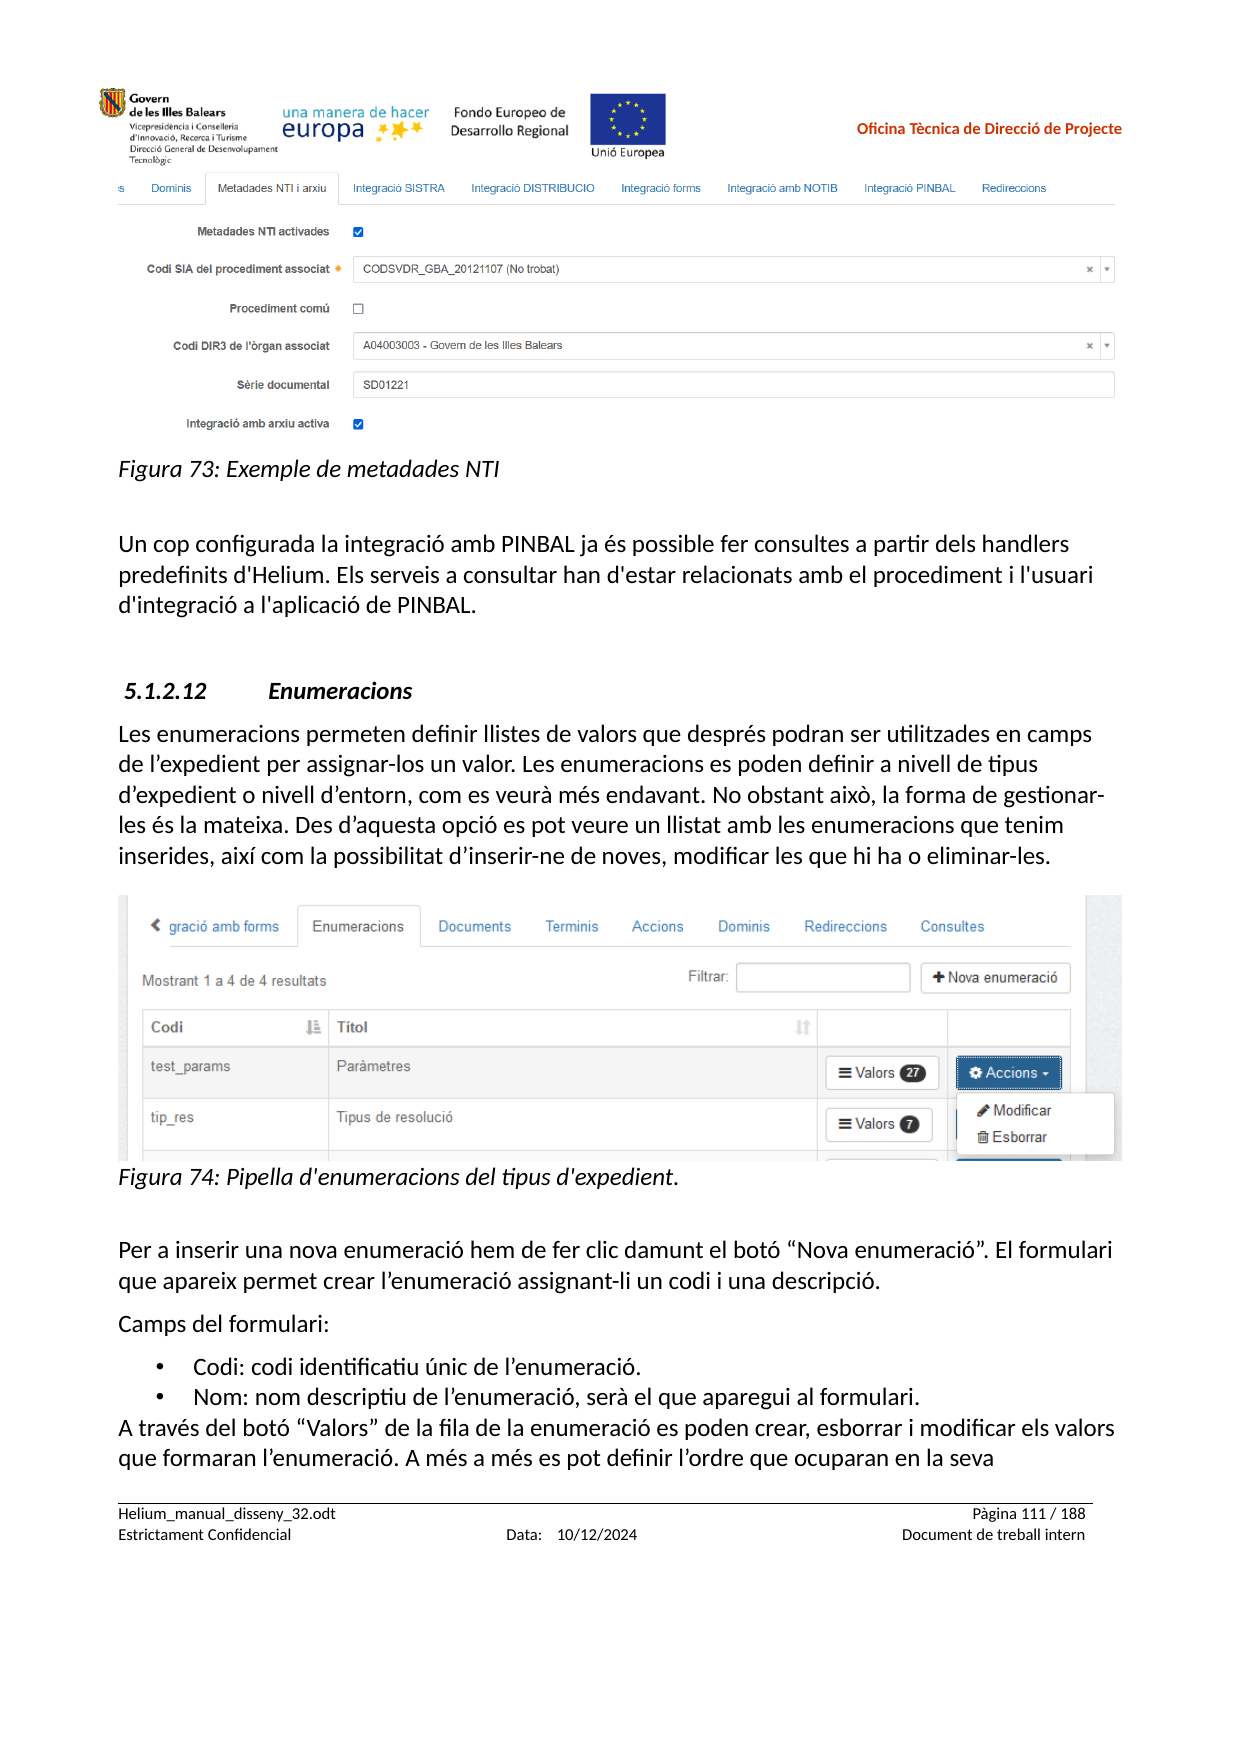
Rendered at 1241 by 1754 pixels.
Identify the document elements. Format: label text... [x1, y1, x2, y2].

picture [99, 87, 668, 166]
text Per a inserir una nova enumeració hem de fer clic damunt el botó “Nova enumeració”. El formulari que apareix permet crear l’enumeració assignant-li un codi i una descripció. [118, 1234, 1122, 1295]
text Un cop configurada la integració amb PINBAL ja és possible fer consultes a partir dels handlers predefinits d'Helium. Els serveis a consultar han d'estar relacionats amb el procediment i l'usuari d'integració a l'aplicació de PINBAL. [118, 528, 1122, 620]
picture [118, 167, 1123, 454]
text Les enumeracions permeten definir llistes de valors que després podran ser utilitzades en camps de l’expedient per assignar-los un valor. Les enumeracions es poden definir a nivell de tipus d’expedient o nivell d’entorn, com es veurà més endavant. No obstant això, la forma de gestionar-les és la mateixa. Des d’aquesta opció es pot veure un llistat amb les enumeracions que tenim inserides, així com la possibilitat d’inserir-ne de noves, modificar les que hi ha o eliminar-les. [118, 718, 1122, 871]
subtitle Enumeracions [118, 675, 1122, 706]
text Figura 74: Pipella d'enumeracions del tipus d'expedient. [118, 1161, 1122, 1191]
picture [118, 895, 1123, 1161]
text A través del botó “Valors” de la fila de la enumeració es poden crear, esborrar i modificar els valors que formaran l’enumeració. A més a més es pot definir l’ordre que ocuparan en la seva [118, 1412, 1122, 1473]
list Codi: codi identificatiu únic de l’enumeració. [156, 1351, 1122, 1381]
text Camps del formulari: [118, 1308, 1122, 1338]
list Nom: nom descriptiu de l’enumeració, serà el que aparegui al formulari. [156, 1381, 1122, 1412]
text Figura 73: Exemple de metadades NTI [118, 454, 1122, 484]
